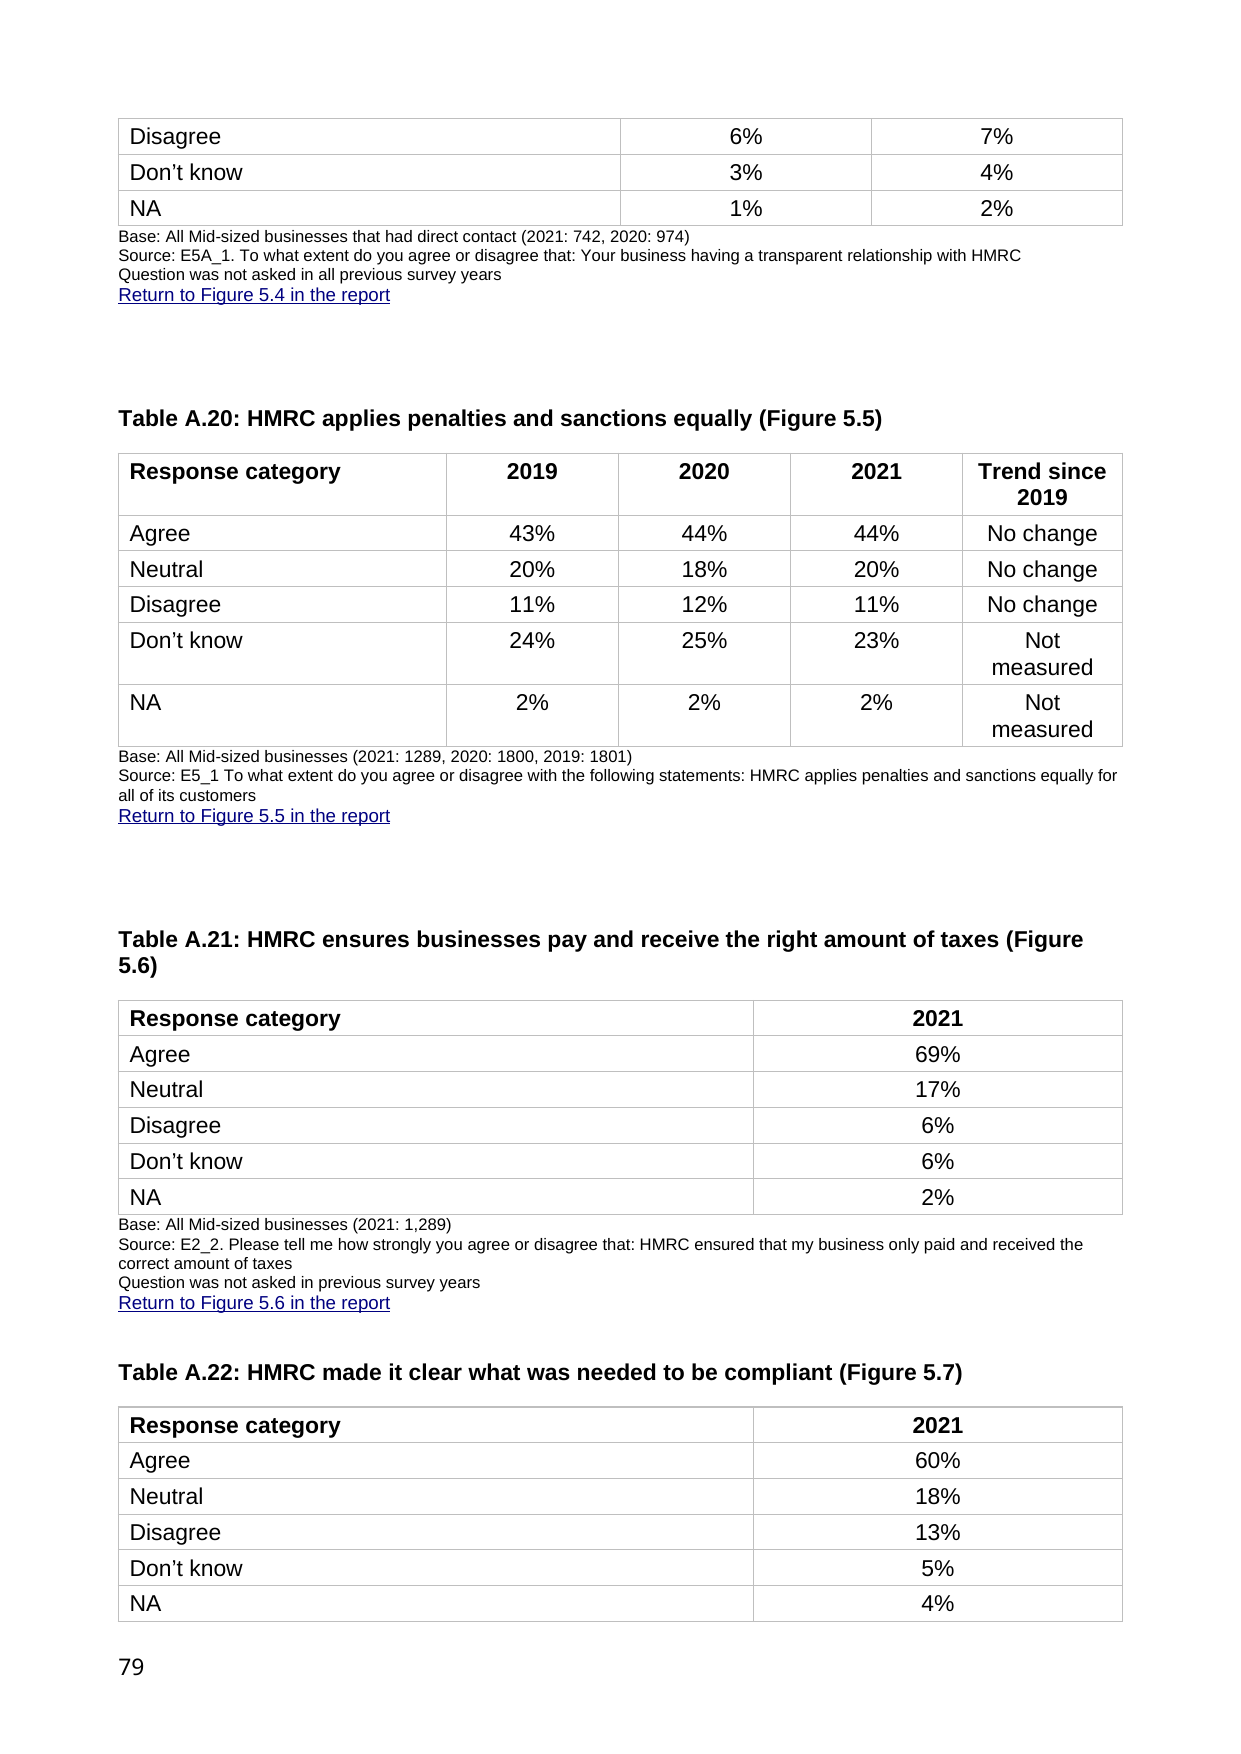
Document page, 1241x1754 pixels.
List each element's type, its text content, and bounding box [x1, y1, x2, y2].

table_header 2021 [791, 454, 962, 515]
table_cell Don’t know [119, 155, 620, 189]
table_cell Neutral [119, 1072, 753, 1107]
table_cell 20% [447, 551, 618, 586]
text Table A.22: HMRC made it clear what was needed to be compliant (Figure 5.7) [118, 1359, 1122, 1386]
table_header Response category [119, 454, 446, 515]
table_cell 43% [447, 516, 618, 550]
table_header 2020 [619, 454, 790, 515]
table_cell 13% [754, 1515, 1122, 1549]
table_header 2019 [447, 454, 618, 515]
text Base: All Mid-sized businesses (2021: 1,289) Source: E2_2. Please tell me how strongly you agree or disagree that: HMRC ensured that my business only paid and received the correct amount of taxes Question was not asked in previous survey years Return to Figure 5.6 in the report [118, 1215, 1122, 1313]
text Base: All Mid-sized businesses that had direct contact (2021: 742, 2020: 974) Source: E5A_1. To what extent do you agree or disagree that: Your business having a transparent relationship with HMRC Question was not asked in all previous survey years Return to Figure 5.4 in the report [118, 226, 1122, 305]
table_cell 2% [754, 1179, 1122, 1214]
table_header Trend since 2019 [963, 454, 1122, 515]
table_cell Disagree [119, 119, 620, 154]
table_cell 25% [619, 623, 790, 684]
table_cell 44% [619, 516, 790, 550]
table_cell 2% [872, 191, 1122, 225]
table_cell Disagree [119, 587, 446, 622]
table_cell No change [963, 551, 1122, 586]
table_cell Neutral [119, 551, 446, 586]
table_cell 5% [754, 1550, 1122, 1585]
table_cell 18% [754, 1479, 1122, 1513]
table_cell 6% [621, 119, 871, 154]
table_cell 60% [754, 1443, 1122, 1478]
table_cell 44% [791, 516, 962, 550]
table_cell 3% [621, 155, 871, 189]
table_cell 17% [754, 1072, 1122, 1107]
table_cell 11% [791, 587, 962, 622]
table_cell 4% [872, 155, 1122, 189]
table_header Response category [119, 1001, 753, 1035]
table_cell 18% [619, 551, 790, 586]
table_cell NA [119, 1179, 753, 1214]
text Table A.20: HMRC applies penalties and sanctions equally (Figure 5.5) [118, 405, 1122, 432]
table_cell 2% [791, 685, 962, 746]
table_cell 6% [754, 1144, 1122, 1178]
table_cell 2% [619, 685, 790, 746]
table_cell 12% [619, 587, 790, 622]
table_cell 69% [754, 1036, 1122, 1071]
table_cell NA [119, 685, 446, 746]
table_cell 20% [791, 551, 962, 586]
table_cell Disagree [119, 1515, 753, 1549]
table_cell 11% [447, 587, 618, 622]
table_cell Don’t know [119, 623, 446, 684]
table_cell 23% [791, 623, 962, 684]
table_cell Don’t know [119, 1550, 753, 1585]
table_cell Agree [119, 516, 446, 550]
table_cell 24% [447, 623, 618, 684]
table_header Response category [119, 1408, 753, 1442]
table_cell Don’t know [119, 1144, 753, 1178]
table_cell No change [963, 587, 1122, 622]
table_cell NA [119, 1586, 753, 1621]
table_header 2021 [754, 1001, 1122, 1035]
table_cell 6% [754, 1108, 1122, 1143]
table_cell Neutral [119, 1479, 753, 1513]
table_cell Not measured [963, 685, 1122, 746]
table_cell No change [963, 516, 1122, 550]
table_cell NA [119, 191, 620, 225]
table_cell Agree [119, 1443, 753, 1478]
table_cell Disagree [119, 1108, 753, 1143]
table_cell 1% [621, 191, 871, 225]
table_cell 2% [447, 685, 618, 746]
text Table A.21: HMRC ensures businesses pay and receive the right amount of taxes (Figure 5.6) [118, 926, 1122, 979]
text Base: All Mid-sized businesses (2021: 1289, 2020: 1800, 2019: 1801) Source: E5_1 To what extent do you agree or disagree with the following statements: HMRC applies penalties and sanctions equally for all of its customers Return to Figure 5.5 in the report [118, 747, 1122, 826]
table_cell 7% [872, 119, 1122, 154]
table_cell 4% [754, 1586, 1122, 1621]
table_cell Agree [119, 1036, 753, 1071]
table_cell Not measured [963, 623, 1122, 684]
table_header 2021 [754, 1408, 1122, 1442]
